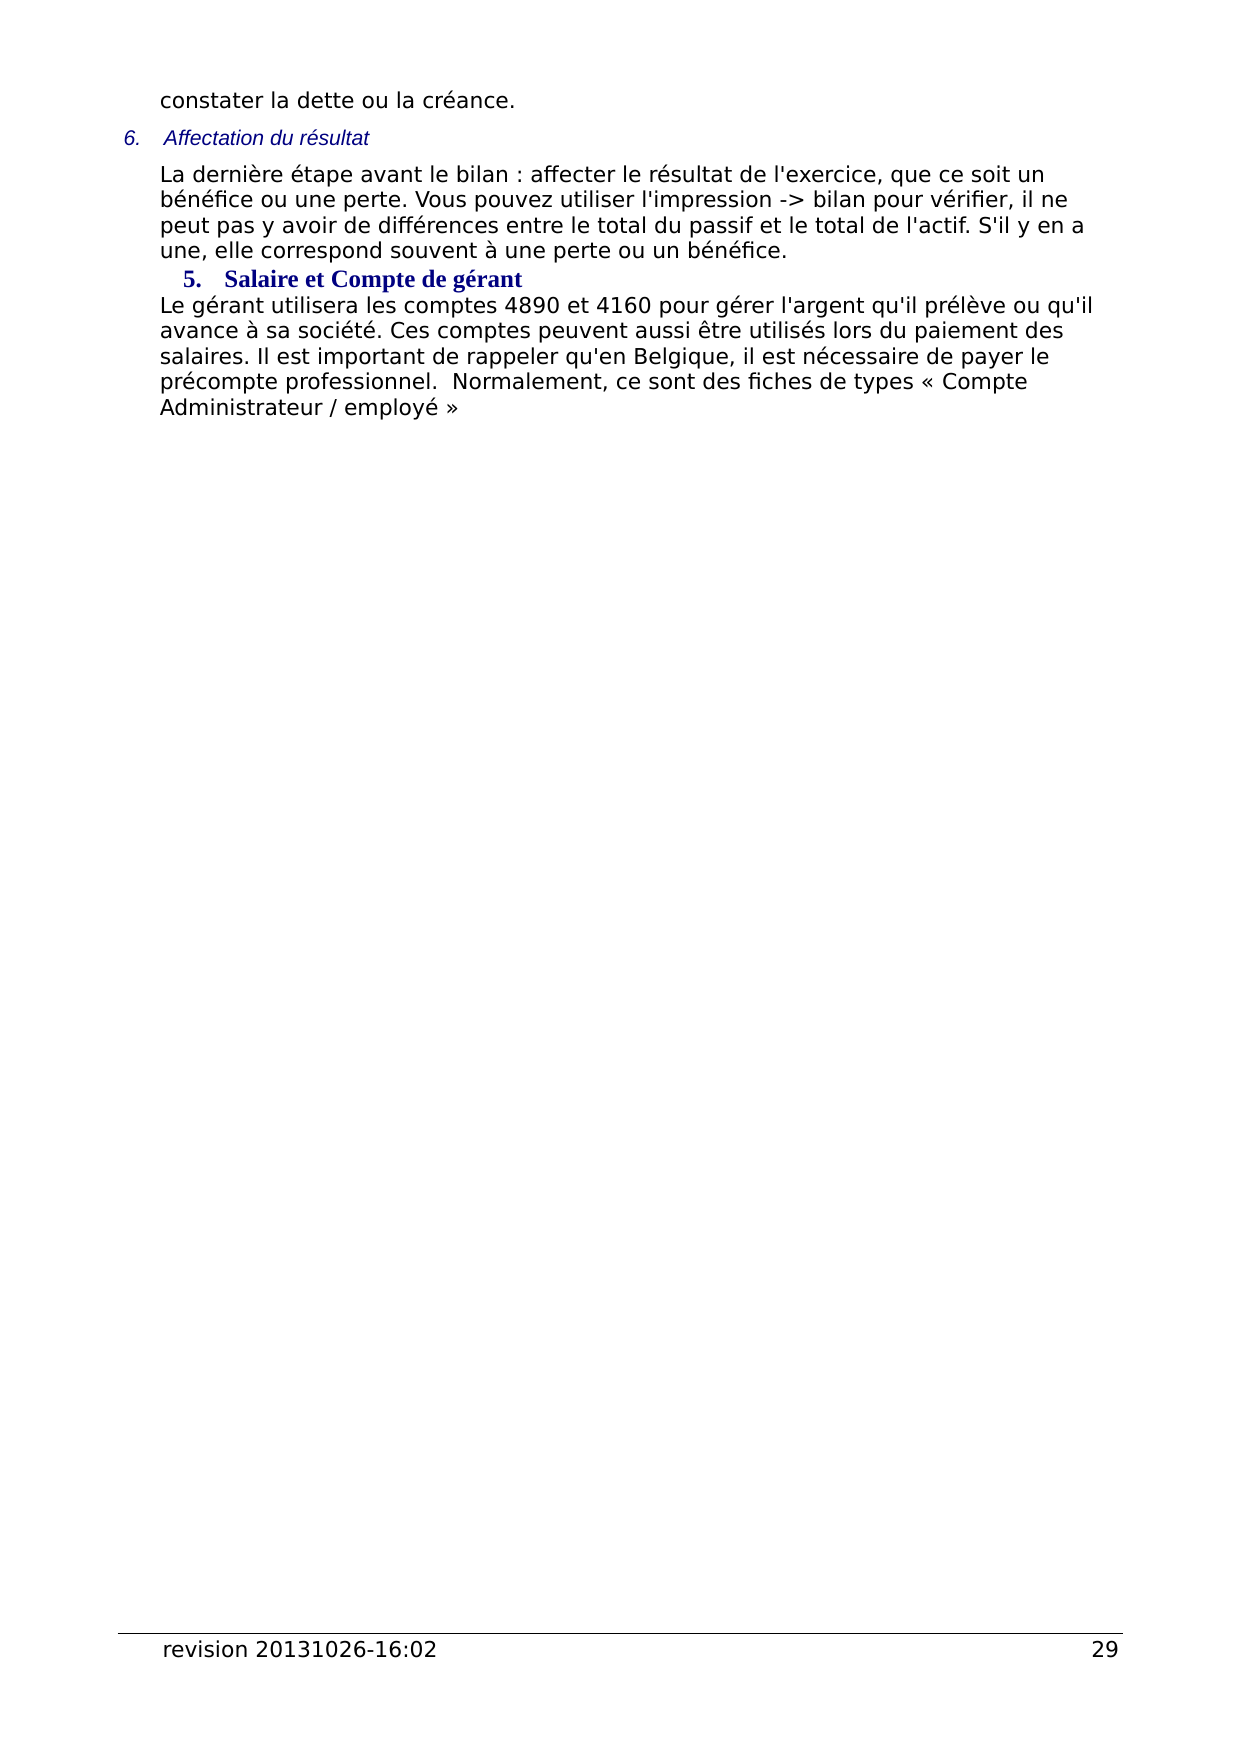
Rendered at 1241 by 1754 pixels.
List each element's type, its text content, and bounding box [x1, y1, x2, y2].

text La dernière étape avant le bilan : affecter le résultat de l'exercice, que ce soit un bénéfice ou une perte. Vous pouvez utiliser l'impression -> bilan pour vérifier, il ne peut pas y avoir de différences entre le total du passif et le total de l'actif. S'il y en a une, elle correspond souvent à une perte ou un bénéfice. [159, 162, 1123, 264]
subtitle Salaire et Compte de gérant [177, 264, 1123, 293]
text Le gérant utilisera les comptes 4890 et 4160 pour gérer l'argent qu'il prélève ou qu'il avance à sa société. Ces comptes peuvent aussi être utilisés lors du paiement des salaires. Il est important de rappeler qu'en Belgique, il est nécessaire de payer le précompte professionnel. Normalement, ce sont des fiches de types « Compte Administrateur / employé » [159, 293, 1123, 421]
subtitle Affectation du résultat [117, 126, 1123, 150]
text constater la dette ou la créance. [159, 88, 1123, 114]
